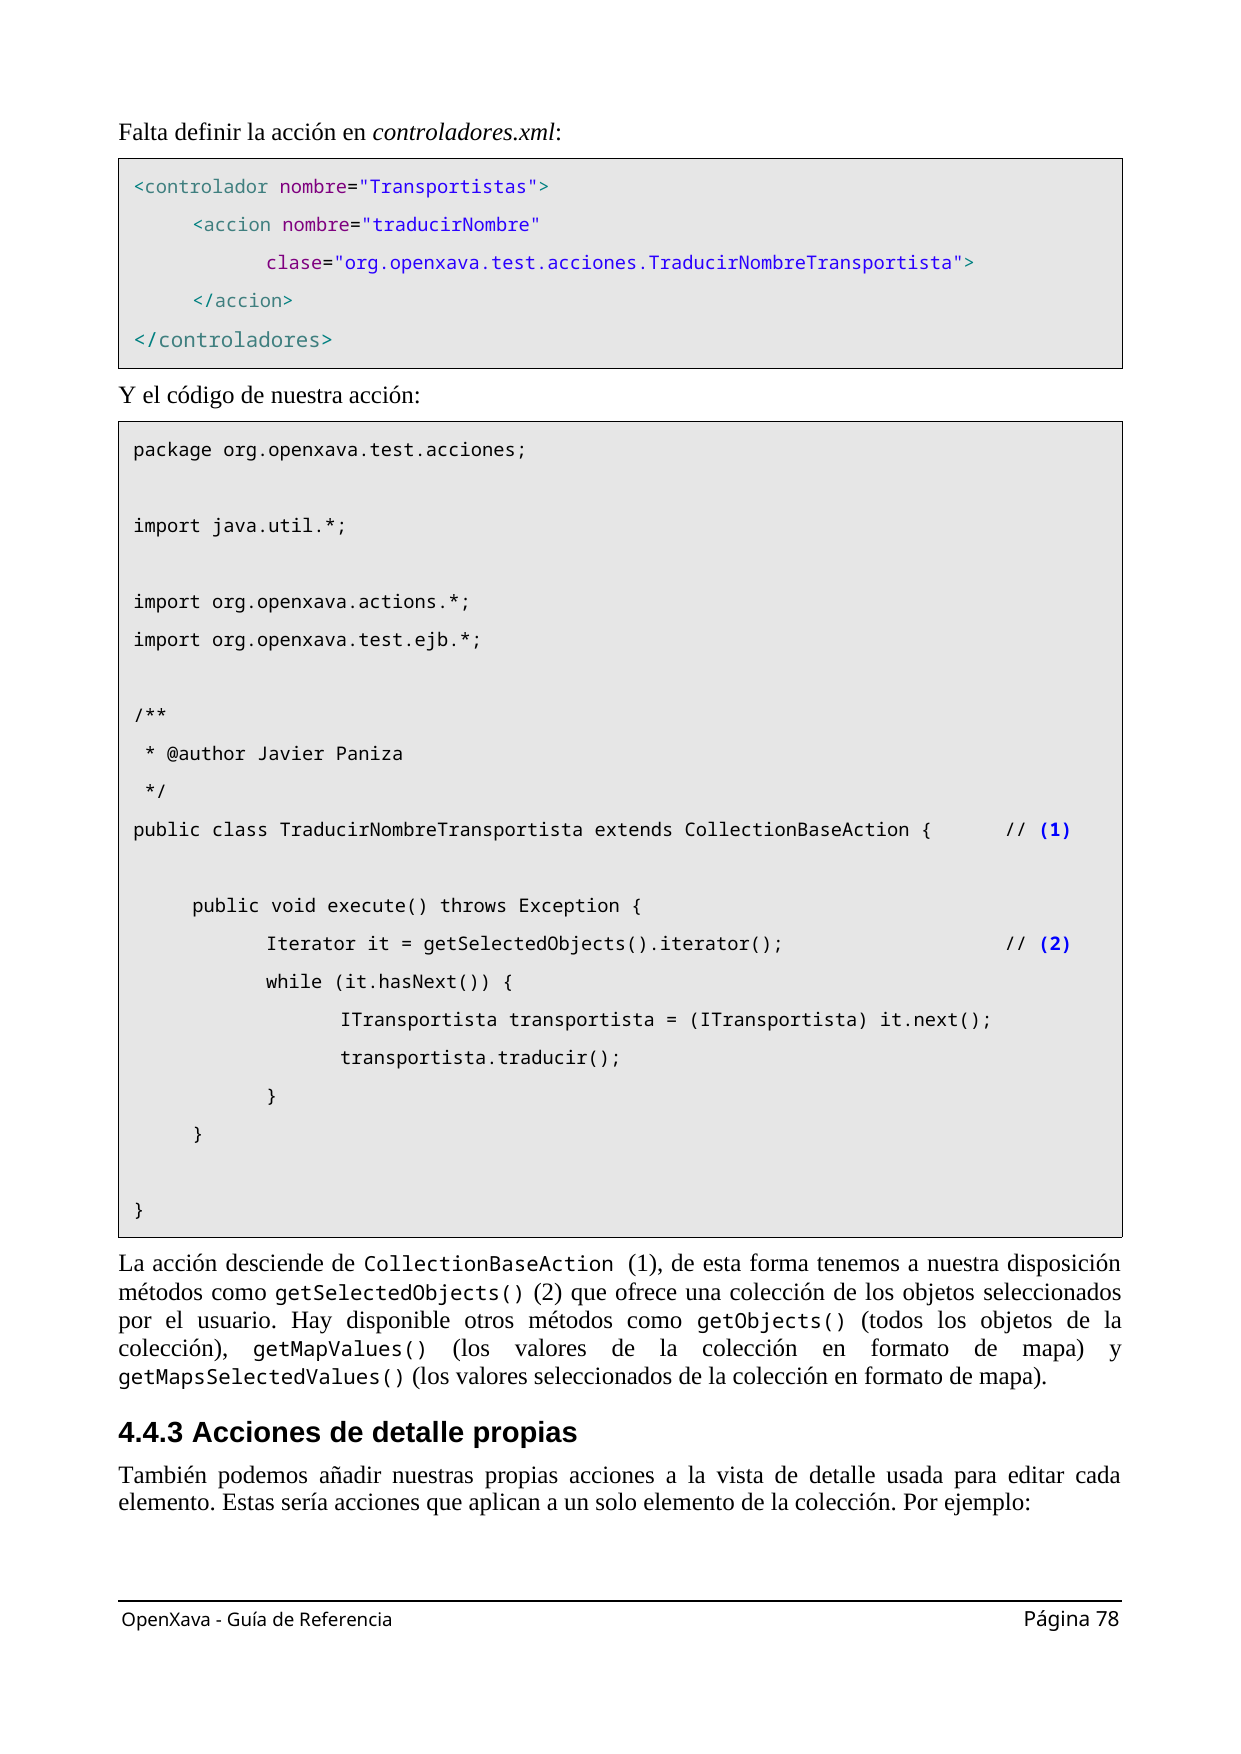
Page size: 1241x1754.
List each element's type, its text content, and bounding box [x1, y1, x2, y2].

text Falta definir la acción en controladores.xml: [118, 118, 1122, 146]
text * @author Javier Paniza [119, 725, 1122, 763]
text import java.util.*; [119, 497, 1122, 535]
text } [119, 1106, 1122, 1143]
text /** [119, 687, 1122, 725]
subtitle Acciones de detalle propias [118, 1416, 1122, 1448]
text package org.openxava.test.acciones; [119, 422, 1122, 459]
text import org.openxava.test.ejb.*; [119, 611, 1122, 649]
text Iterator it = getSelectedObjects().iterator(); // (2) [119, 915, 1122, 953]
text </accion> [119, 272, 1122, 310]
text <controlador nombre="Transportistas"> [119, 159, 1122, 196]
text } [119, 1067, 1122, 1106]
text */ [119, 763, 1122, 801]
text La acción desciende de CollectionBaseAction (1), de esta forma tenemos a nuestra disposición métodos como getSelectedObjects() (2) que ofrece una colección de los objetos seleccionados por el usuario. Hay disponible otros métodos como getObjects() (todos los objetos de la colección), getMapValues() (los valores de la colección en formato de mapa) y getMapsSelectedValues() (los valores seleccionados de la colección en formato de mapa). [118, 1249, 1122, 1391]
text Y el código de nuestra acción: [118, 381, 1122, 409]
text ITransportista transportista = (ITransportista) it.next(); [119, 991, 1122, 1029]
text transportista.traducir(); [119, 1029, 1122, 1067]
text clase="org.openxava.test.acciones.TraducirNombreTransportista"> [119, 234, 1122, 272]
text </controladores> [119, 310, 1122, 368]
text <accion nombre="traducirNombre" [119, 196, 1122, 234]
text import org.openxava.actions.*; [119, 573, 1122, 611]
text También podemos añadir nuestras propias acciones a la vista de detalle usada para editar cada elemento. Estas sería acciones que aplican a un solo elemento de la colección. Por ejemplo: [118, 1461, 1122, 1516]
text } [119, 1182, 1122, 1237]
text public void execute() throws Exception { [119, 877, 1122, 915]
text while (it.hasNext()) { [119, 953, 1122, 991]
text public class TraducirNombreTransportista extends CollectionBaseAction { // (1) [119, 801, 1122, 839]
